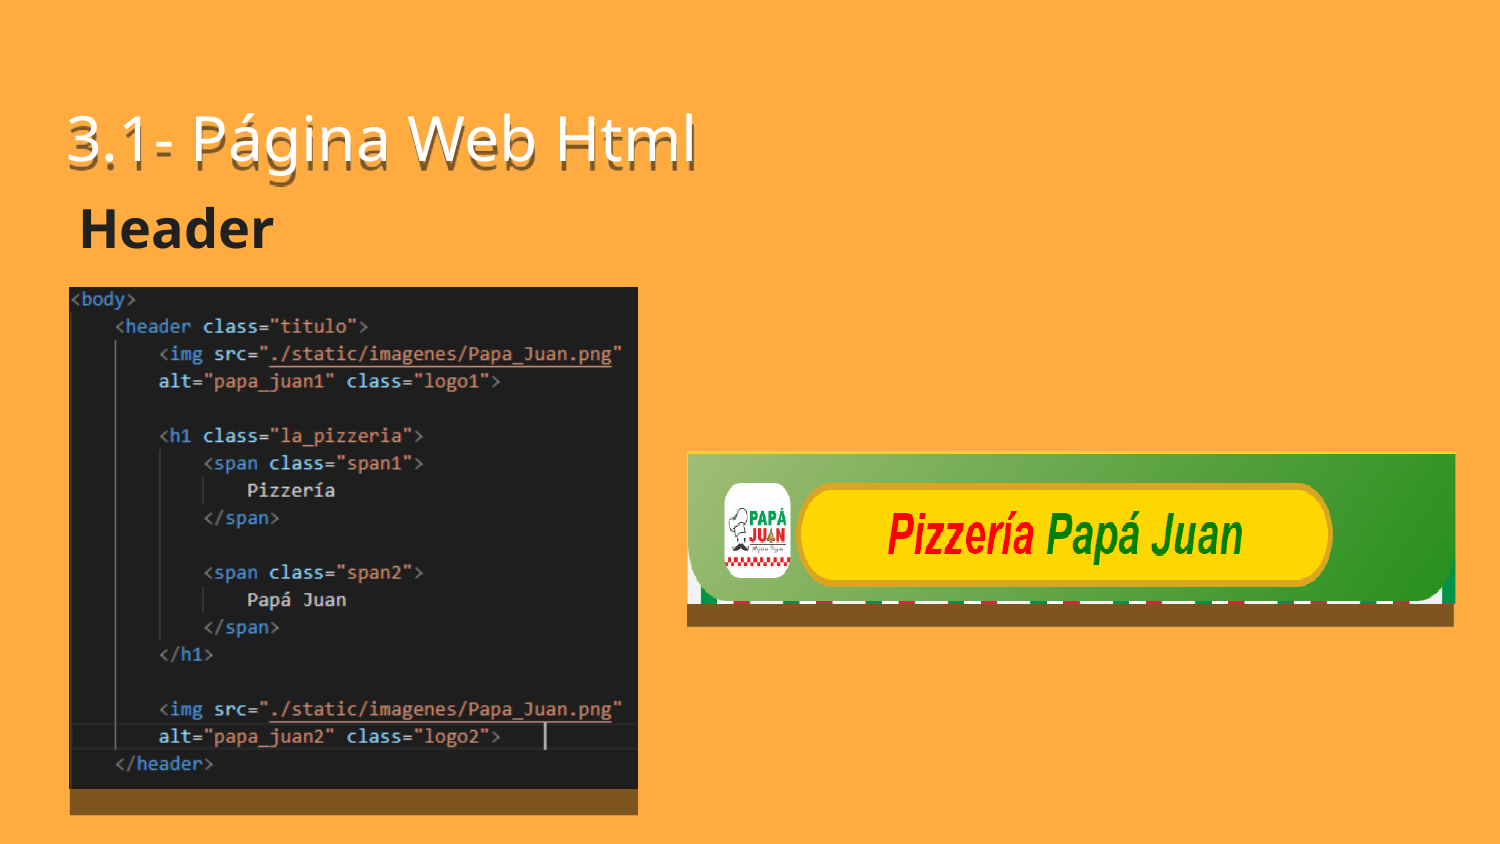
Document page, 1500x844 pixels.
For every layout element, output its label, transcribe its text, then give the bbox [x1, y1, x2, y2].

text_box Header [51, 179, 304, 275]
title 3.1- Página Web Html [51, 72, 1449, 167]
picture [687, 451, 1456, 604]
picture [51, 287, 638, 789]
